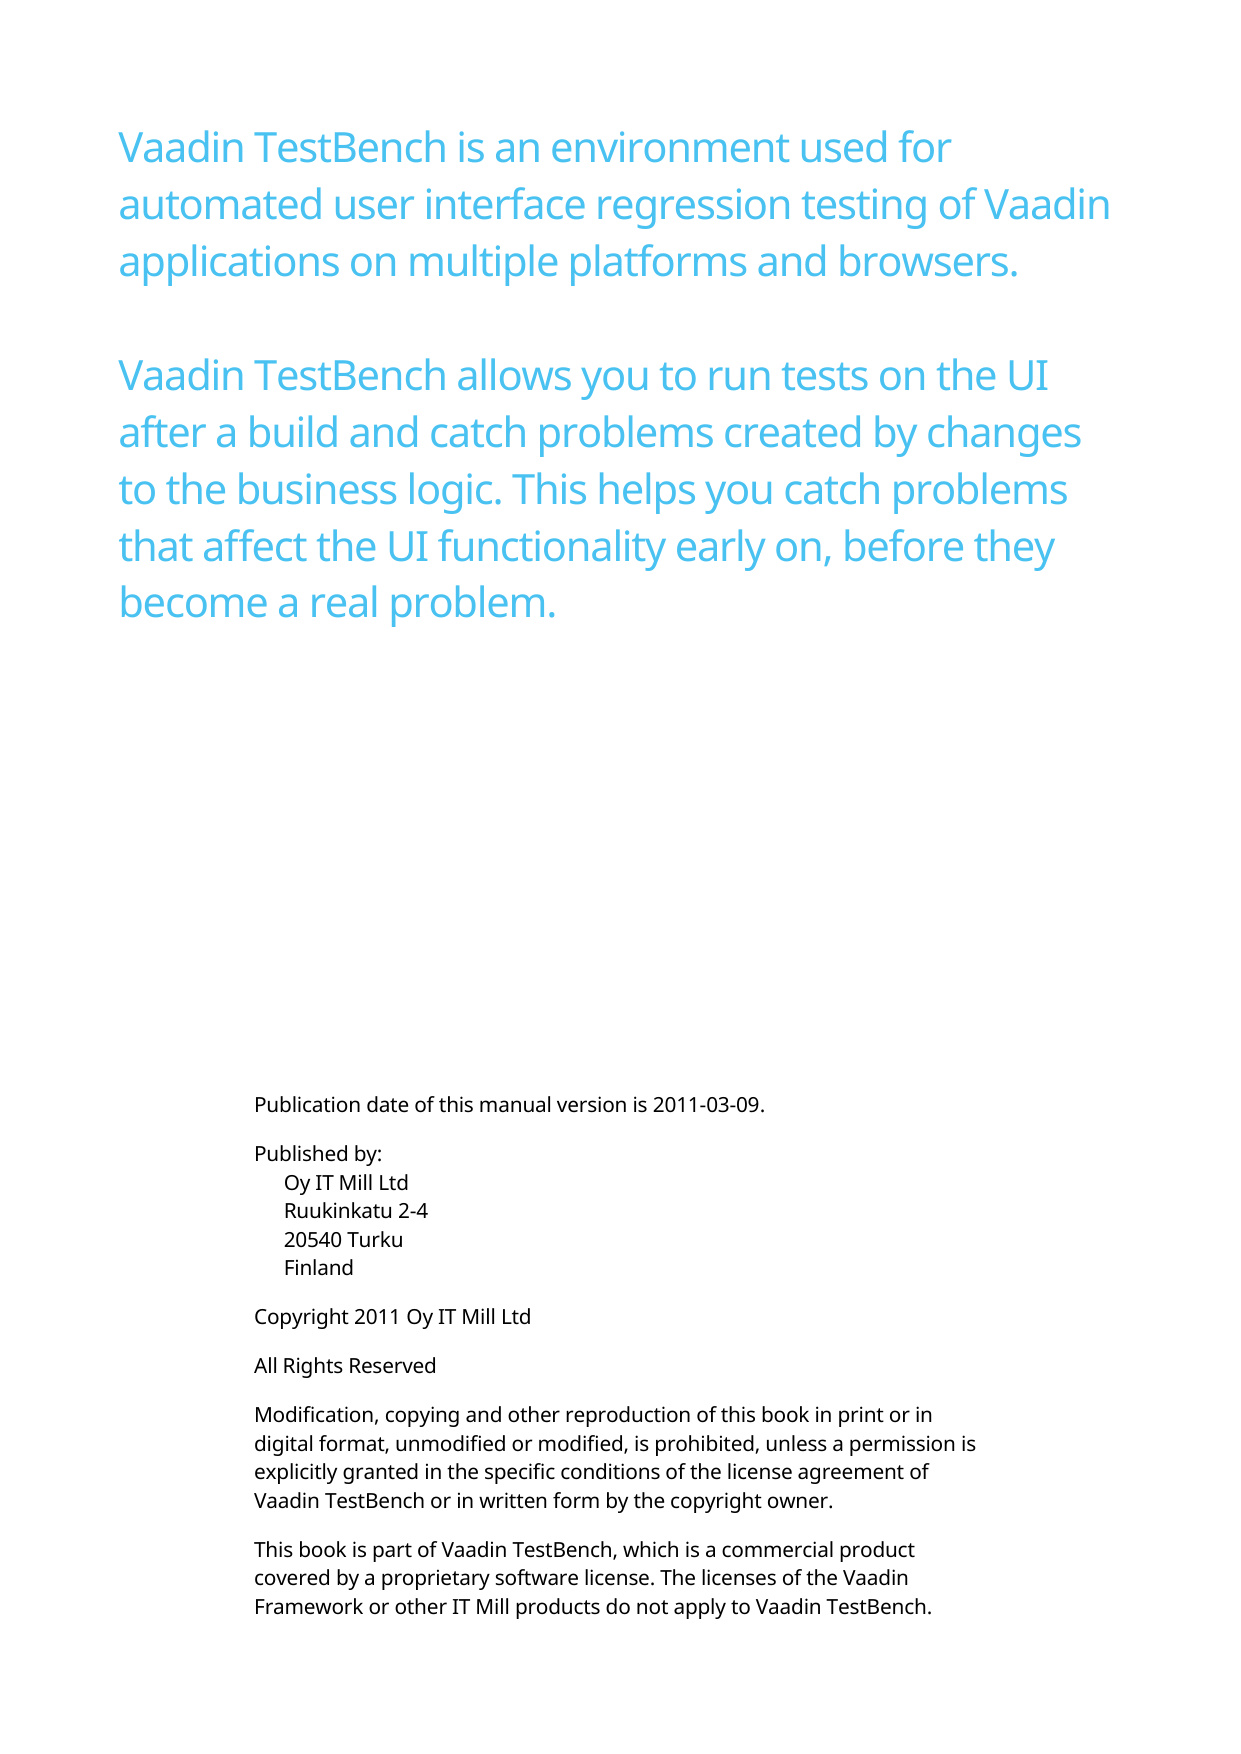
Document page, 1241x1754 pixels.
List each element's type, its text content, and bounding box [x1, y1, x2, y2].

text Vaadin TestBench is an environment used for automated user interface regression testing of Vaadin applications on multiple platforms and browsers. [118, 118, 1122, 288]
text Vaadin TestBench allows you to run tests on the UI after a build and catch problems created by changes to the business logic. This helps you catch problems that affect the UI functionality early on, before they become a real problem. [118, 346, 1122, 630]
text Publication date of this manual version is 2011-03-09. [254, 1091, 986, 1119]
text Published by: Oy IT Mill Ltd Ruukinkatu 2-4 20540 Turku Finland [254, 1139, 986, 1282]
text This book is part of Vaadin TestBench, which is a commercial product covered by a proprietary software license. The licenses of the Vaadin Framework or other IT Mill products do not apply to Vaadin TestBench. [254, 1535, 986, 1620]
text Copyright 2011 Oy IT Mill Ltd [254, 1302, 986, 1331]
text All Rights Reserved [254, 1351, 986, 1380]
text Modification, copying and other reproduction of this book in print or in digital format, unmodified or modified, is prohibited, unless a permission is explicitly granted in the specific conditions of the license agreement of Vaadin TestBench or in written form by the copyright owner. [254, 1401, 986, 1514]
